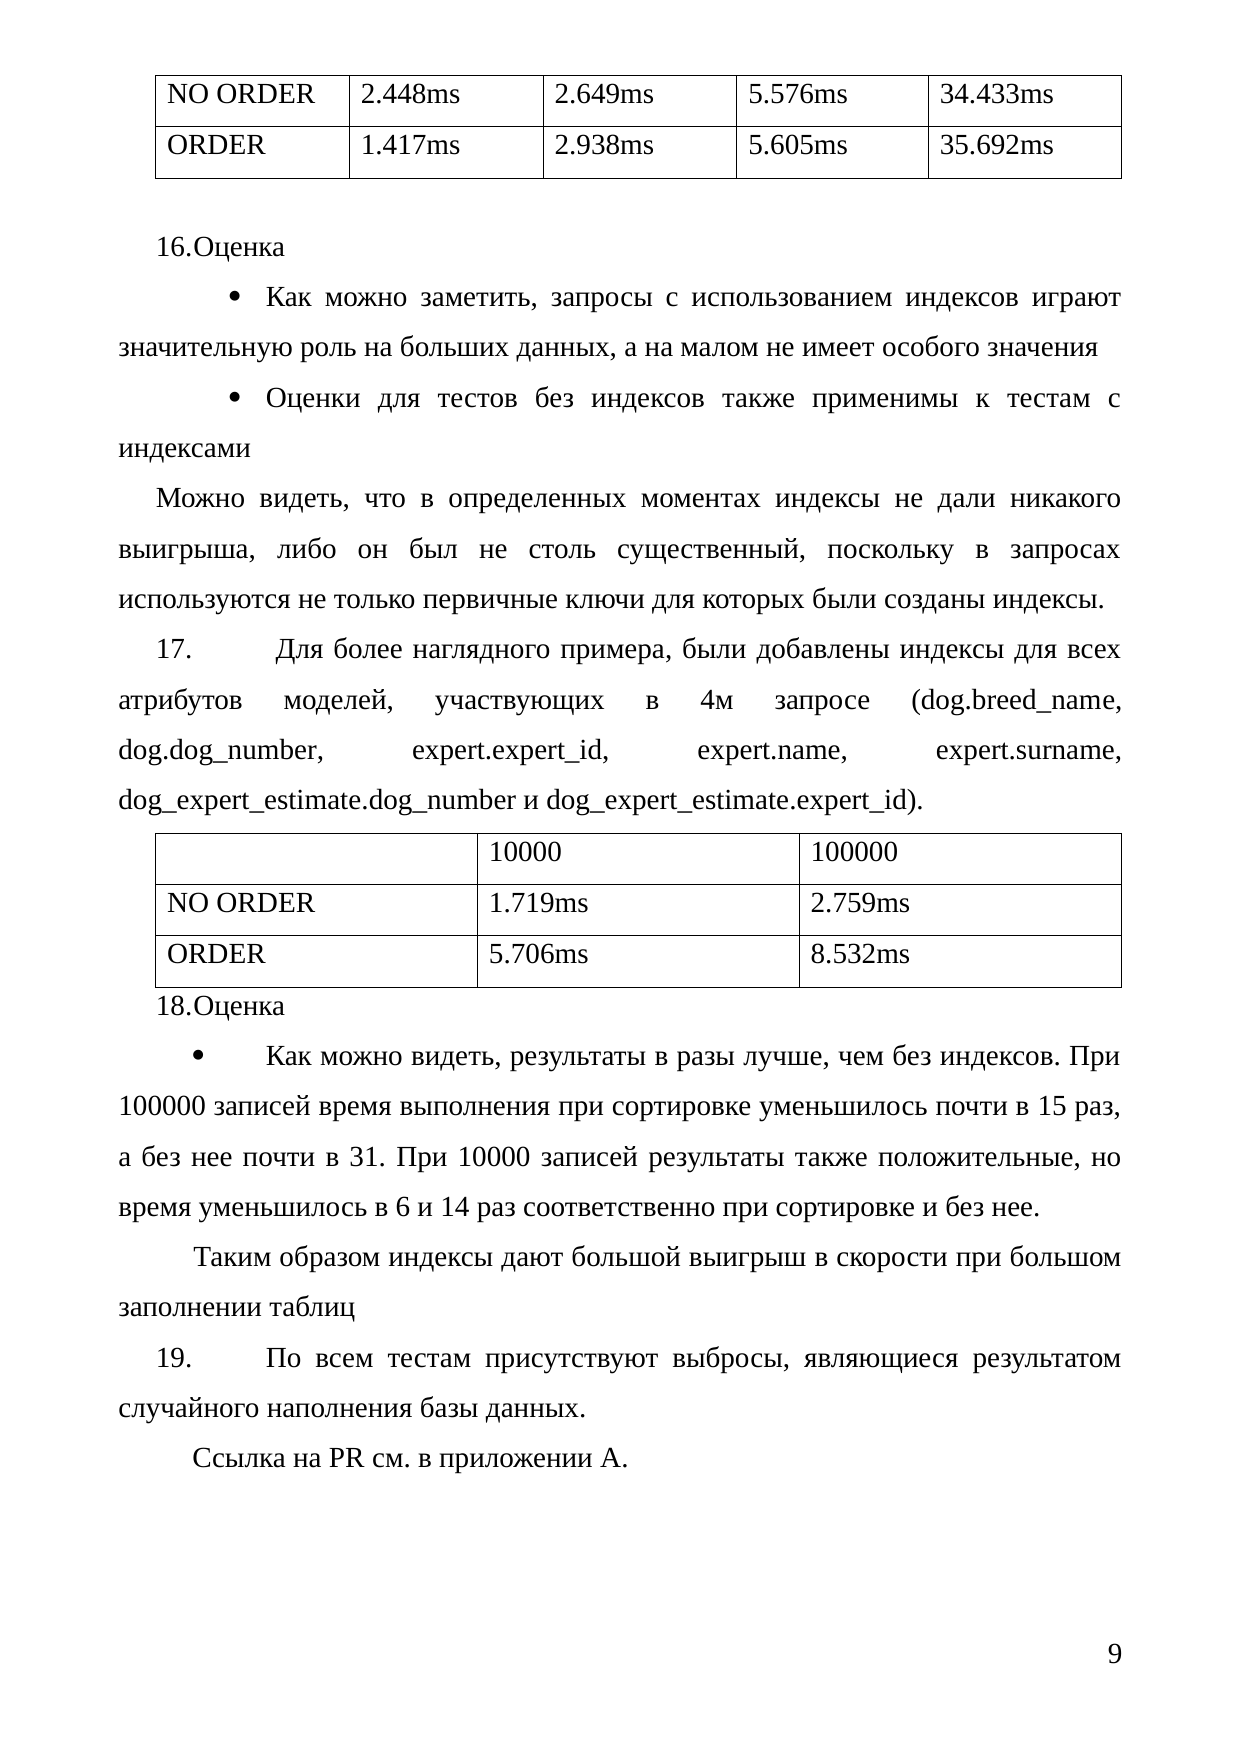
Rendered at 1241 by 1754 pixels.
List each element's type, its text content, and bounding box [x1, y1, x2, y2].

table_cell 1.417ms [350, 127, 543, 177]
table_cell NO ORDER [156, 885, 477, 935]
list Оценки для тестов без индексов также применимы к тестам с индексами [118, 380, 1122, 464]
list Для более наглядного примера, были добавлены индексы для всех атрибутов моделей, участвующих в 4м запросе (dog.breed_name, dog.dog_number, expert.expert_id, expert.name, expert.surname, dog_expert_estimate.dog_number и dog_expert_estimate.expert_id). [118, 632, 1122, 816]
table_cell ORDER [156, 127, 349, 177]
table_cell 2.448ms [350, 76, 543, 126]
table_header 10000 [478, 834, 799, 884]
table_cell 8.532ms [800, 936, 1121, 987]
list По всем тестам присутствуют выбросы, являющиеся результатом случайного наполнения базы данных. [118, 1340, 1122, 1424]
table_header [156, 834, 477, 884]
table_cell 35.692ms [929, 127, 1121, 177]
text Ссылка на PR см. в приложении A. [118, 1441, 1122, 1474]
list Как можно заметить, запросы с использованием индексов играют значительную роль на больших данных, а на малом не имеет особого значения [118, 279, 1122, 363]
table_cell 5.576ms [737, 76, 928, 126]
table_cell 2.649ms [544, 76, 736, 126]
text Таким образом индексы дают большой выигрыш в скорости при большом заполнении таблиц [118, 1239, 1122, 1323]
list Как можно видеть, результаты в разы лучше, чем без индексов. При 100000 записей время выполнения при сортировке уменьшилось почти в 15 раз, а без нее почти в 31. При 10000 записей результаты также положительные, но время уменьшилось в 6 и 14 раз соответственно при сортировке и без нее. [118, 1038, 1122, 1222]
list Оценка [156, 229, 1122, 262]
list Оценка [156, 988, 1122, 1021]
table_cell 2.938ms [544, 127, 736, 177]
table_cell 2.759ms [800, 885, 1121, 935]
table_cell 34.433ms [929, 76, 1121, 126]
table_cell ORDER [156, 936, 477, 987]
table_cell NO ORDER [156, 76, 349, 126]
table_cell 5.605ms [737, 127, 928, 177]
table_header 100000 [800, 834, 1121, 884]
table_cell 1.719ms [478, 885, 799, 935]
text Можно видеть, что в определенных моментах индексы не дали никакого выигрыша, либо он был не столь существенный, поскольку в запросах используются не только первичные ключи для которых были созданы индексы. [118, 481, 1122, 615]
table_cell 5.706ms [478, 936, 799, 987]
